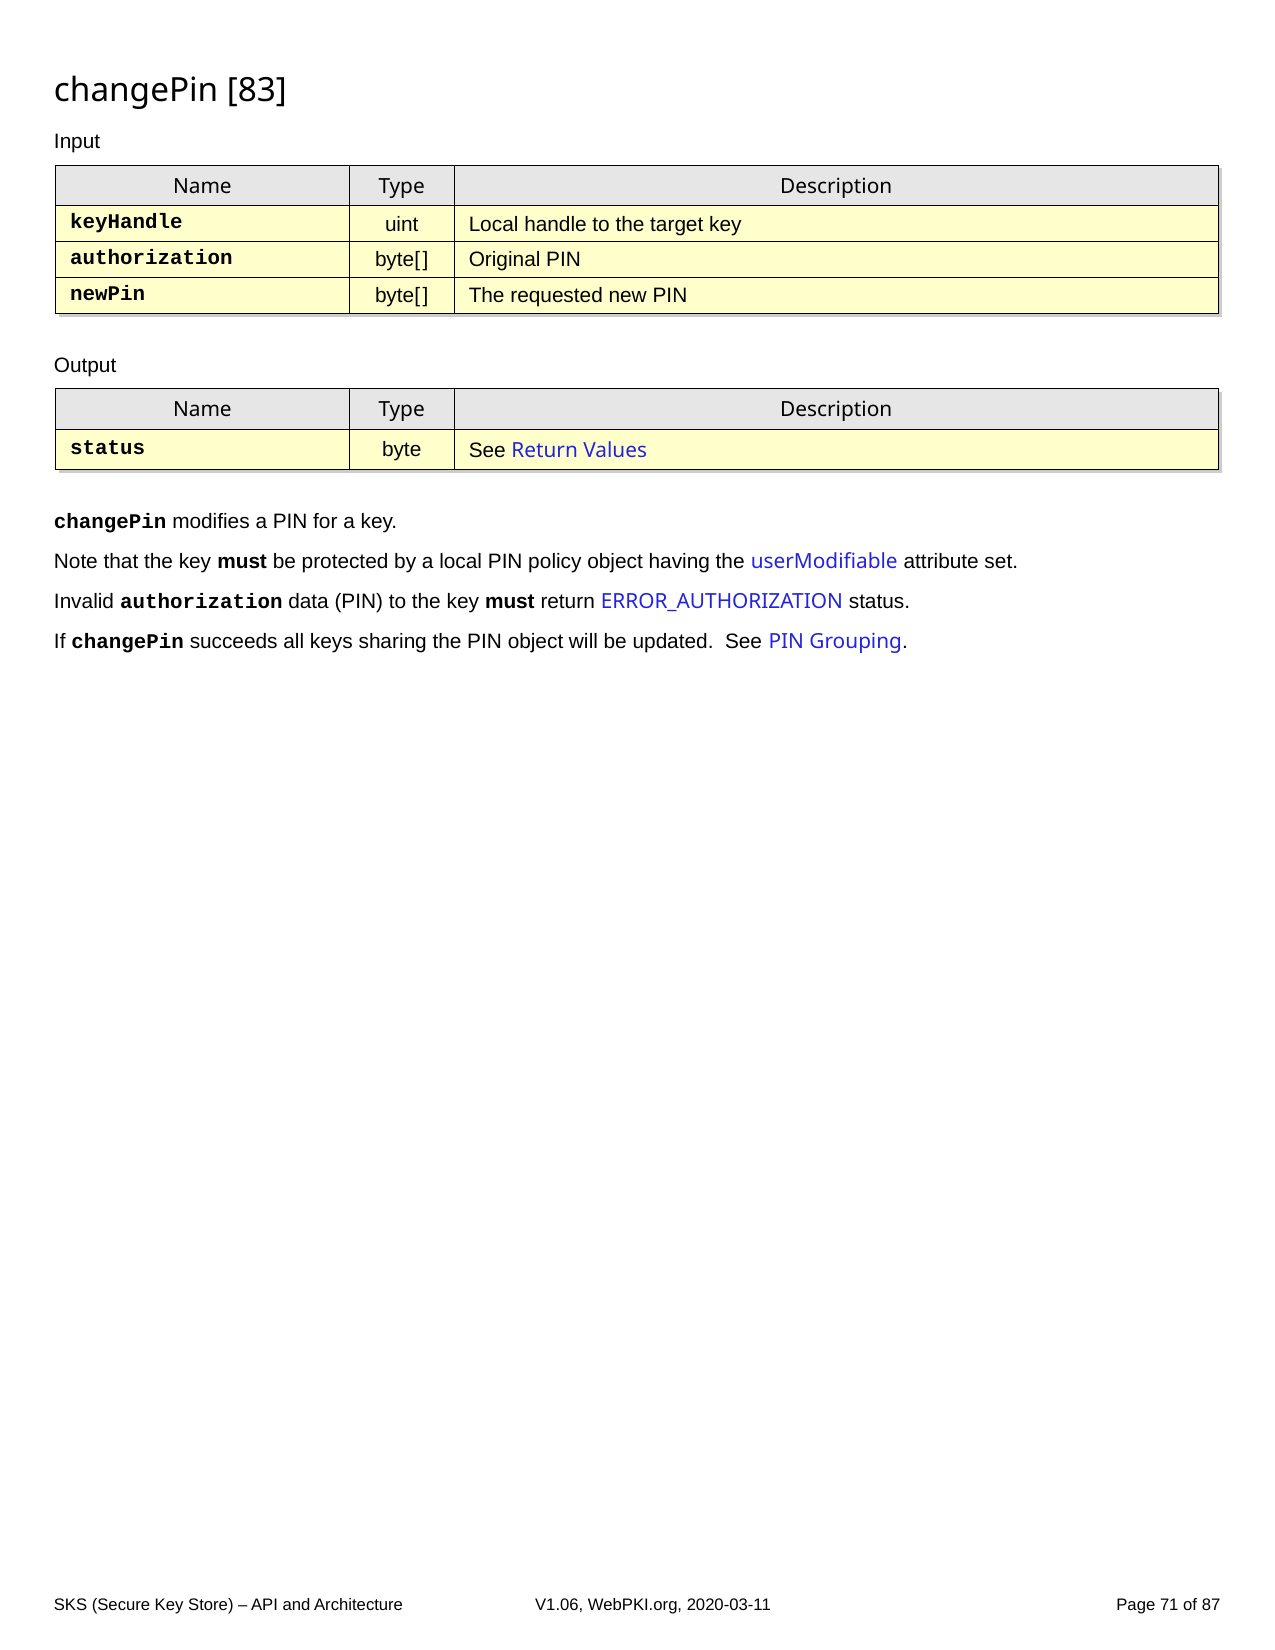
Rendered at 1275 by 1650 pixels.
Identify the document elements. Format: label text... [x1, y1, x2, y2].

table_header Name [56, 389, 349, 429]
table_header Description [455, 389, 1218, 429]
table_cell status [56, 430, 349, 469]
text Input [54, 129, 1221, 153]
table_cell byte⁮[ ] [350, 278, 454, 313]
table_header Name [56, 166, 349, 205]
table_cell byte [350, 430, 454, 469]
table_cell Local handle to the target key [455, 206, 1218, 241]
text Invalid authorization data (PIN) to the key must return ERROR_AUTHORIZATION status. [54, 586, 1221, 615]
table_cell uint [350, 206, 454, 241]
table_header Type [350, 389, 454, 429]
table_cell Original PIN [455, 242, 1218, 277]
table_cell authorization [56, 242, 349, 277]
text changePin modifies a PIN for a key. [54, 508, 1221, 534]
table_cell See Return Values [455, 430, 1218, 469]
table_cell keyHandle [56, 206, 349, 241]
text If changePin succeeds all keys sharing the PIN object will be updated. See PIN Grouping. [54, 627, 1221, 655]
table_cell byte⁮[ ] [350, 242, 454, 277]
table_cell The requested new PIN [455, 278, 1218, 313]
table_header Description [455, 166, 1218, 205]
text Note that the key must be protected by a local PIN policy object having the userModifiable attribute set. [54, 546, 1221, 574]
subtitle changePin [83] [54, 66, 1221, 111]
text Output [54, 352, 1221, 376]
table_cell newPin [56, 278, 349, 313]
table_header Type [350, 166, 454, 205]
